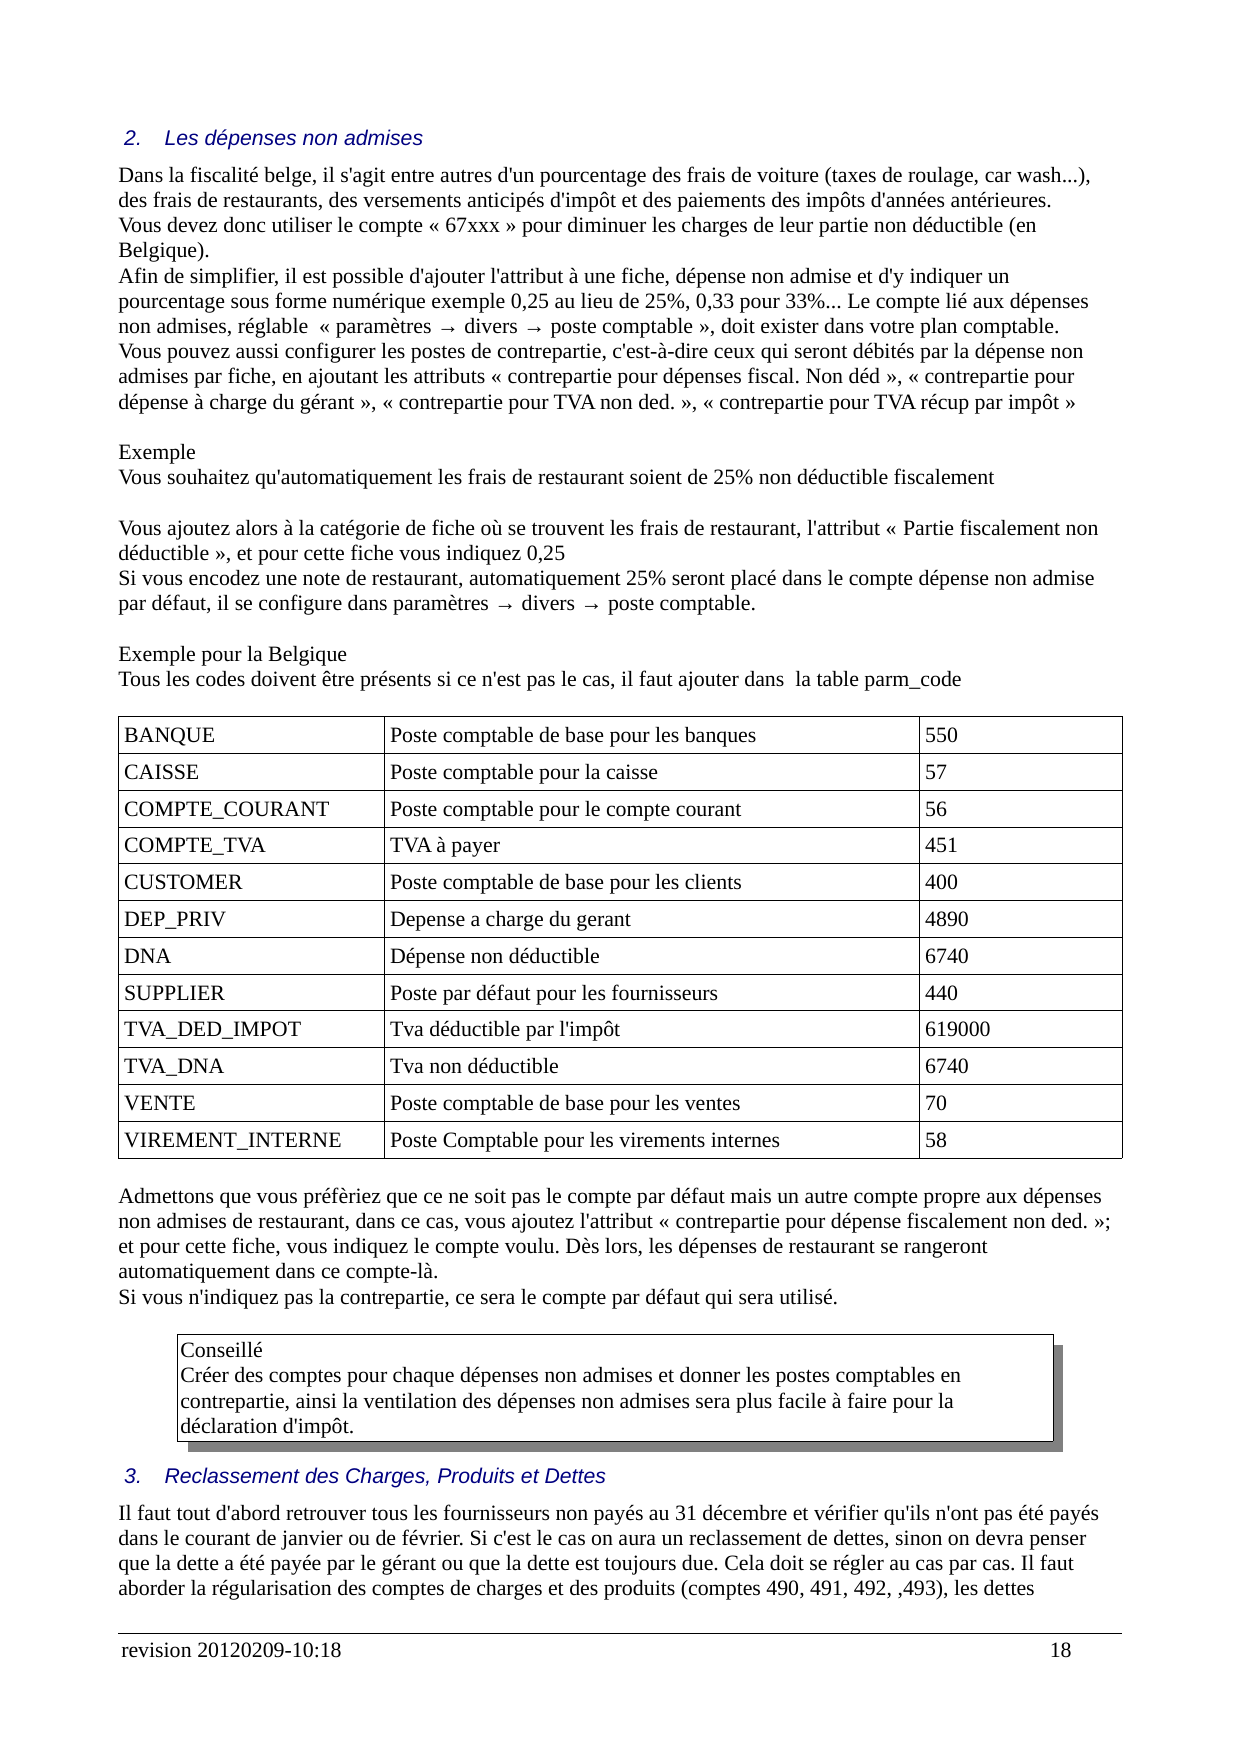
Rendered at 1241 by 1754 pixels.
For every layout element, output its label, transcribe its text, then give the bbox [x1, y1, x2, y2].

table_cell 4890 [920, 901, 1122, 937]
subtitle Reclassement des Charges, Produits et Dettes [118, 1463, 1122, 1488]
table_cell 56 [920, 791, 1122, 827]
text Afin de simplifier, il est possible d'ajouter l'attribut à une fiche, dépense non admise et d'y indiquer un pourcentage sous forme numérique exemple 0,25 au lieu de 25%, 0,33 pour 33%... Le compte lié aux dépenses non admises, réglable « paramètres → divers → poste comptable », doit exister dans votre plan comptable. [118, 263, 1122, 338]
table_cell 440 [920, 975, 1122, 1010]
table_cell TVA_DNA [119, 1048, 384, 1084]
text Admettons que vous préfèriez que ce ne soit pas le compte par défaut mais un autre compte propre aux dépenses non admises de restaurant, dans ce cas, vous ajoutez l'attribut « contrepartie pour dépense fiscalement non ded. »; et pour cette fiche, vous indiquez le compte voulu. Dès lors, les dépenses de restaurant se rangeront automatiquement dans ce compte-là. [118, 1183, 1122, 1284]
table_cell COMPTE_TVA [119, 828, 384, 863]
table_cell Poste comptable pour la caisse [385, 754, 919, 790]
table_cell Poste par défaut pour les fournisseurs [385, 975, 919, 1010]
text Tous les codes doivent être présents si ce n'est pas le cas, il faut ajouter dans la table parm_code [118, 666, 1122, 691]
table_cell CUSTOMER [119, 864, 384, 900]
table_cell TVA_DED_IMPOT [119, 1011, 384, 1047]
text Dans la fiscalité belge, il s'agit entre autres d'un pourcentage des frais de voiture (taxes de roulage, car wash...), des frais de restaurants, des versements anticipés d'impôt et des paiements des impôts d'années antérieures. [118, 162, 1122, 212]
table_cell COMPTE_COURANT [119, 791, 384, 827]
table_cell SUPPLIER [119, 975, 384, 1010]
table_cell Tva non déductible [385, 1048, 919, 1084]
table_cell Dépense non déductible [385, 938, 919, 974]
table_cell Tva déductible par l'impôt [385, 1011, 919, 1047]
text Vous ajoutez alors à la catégorie de fiche où se trouvent les frais de restaurant, l'attribut « Partie fiscalement non déductible », et pour cette fiche vous indiquez 0,25 [118, 515, 1122, 565]
table_cell 451 [920, 828, 1122, 863]
text Créer des comptes pour chaque dépenses non admises et donner les postes comptables en contrepartie, ainsi la ventilation des dépenses non admises sera plus facile à faire pour la déclaration d'impôt. [178, 1359, 1052, 1441]
table_header BANQUE [119, 717, 384, 753]
text Exemple pour la Belgique [118, 641, 1122, 666]
table_cell Poste comptable de base pour les clients [385, 864, 919, 900]
text Vous devez donc utiliser le compte « 67xxx » pour diminuer les charges de leur partie non déductible (en Belgique). [118, 212, 1122, 263]
text Si vous n'indiquez pas la contrepartie, ce sera le compte par défaut qui sera utilisé. [118, 1284, 1122, 1309]
table_cell TVA à payer [385, 828, 919, 863]
table_cell DNA [119, 938, 384, 974]
table_cell 58 [920, 1122, 1122, 1158]
text Il faut tout d'abord retrouver tous les fournisseurs non payés au 31 décembre et vérifier qu'ils n'ont pas été payés dans le courant de janvier ou de février. Si c'est le cas on aura un reclassement de dettes, sinon on devra penser que la dette a été payée par le gérant ou que la dette est toujours due. Cela doit se régler au cas par cas. Il faut aborder la régularisation des comptes de charges et des produits (comptes 490, 491, 492, ,493), les dettes [118, 1500, 1122, 1601]
table_header Poste comptable de base pour les banques [385, 717, 919, 753]
table_cell 619000 [920, 1011, 1122, 1047]
table_header 550 [920, 717, 1122, 753]
text Conseillé [178, 1335, 1052, 1359]
table_cell Poste comptable pour le compte courant [385, 791, 919, 827]
text Exemple [118, 439, 1122, 464]
text Vous souhaitez qu'automatiquement les frais de restaurant soient de 25% non déductible fiscalement [118, 464, 1122, 489]
table_cell Poste Comptable pour les virements internes [385, 1122, 919, 1158]
table_cell 57 [920, 754, 1122, 790]
table_cell CAISSE [119, 754, 384, 790]
text Si vous encodez une note de restaurant, automatiquement 25% seront placé dans le compte dépense non admise par défaut, il se configure dans paramètres → divers → poste comptable. [118, 565, 1122, 616]
subtitle Les dépenses non admises [118, 126, 1122, 150]
table_cell Depense a charge du gerant [385, 901, 919, 937]
text Vous pouvez aussi configurer les postes de contrepartie, c'est-à-dire ceux qui seront débités par la dépense non admises par fiche, en ajoutant les attributs « contrepartie pour dépenses fiscal. Non déd », « contrepartie pour dépense à charge du gérant », « contrepartie pour TVA non ded. », « contrepartie pour TVA récup par impôt » [118, 338, 1122, 414]
table_cell Poste comptable de base pour les ventes [385, 1085, 919, 1121]
table_cell 6740 [920, 938, 1122, 974]
table_cell 6740 [920, 1048, 1122, 1084]
table_cell 70 [920, 1085, 1122, 1121]
table_cell VIREMENT_INTERNE [119, 1122, 384, 1158]
table_cell 400 [920, 864, 1122, 900]
table_cell DEP_PRIV [119, 901, 384, 937]
table_cell VENTE [119, 1085, 384, 1121]
